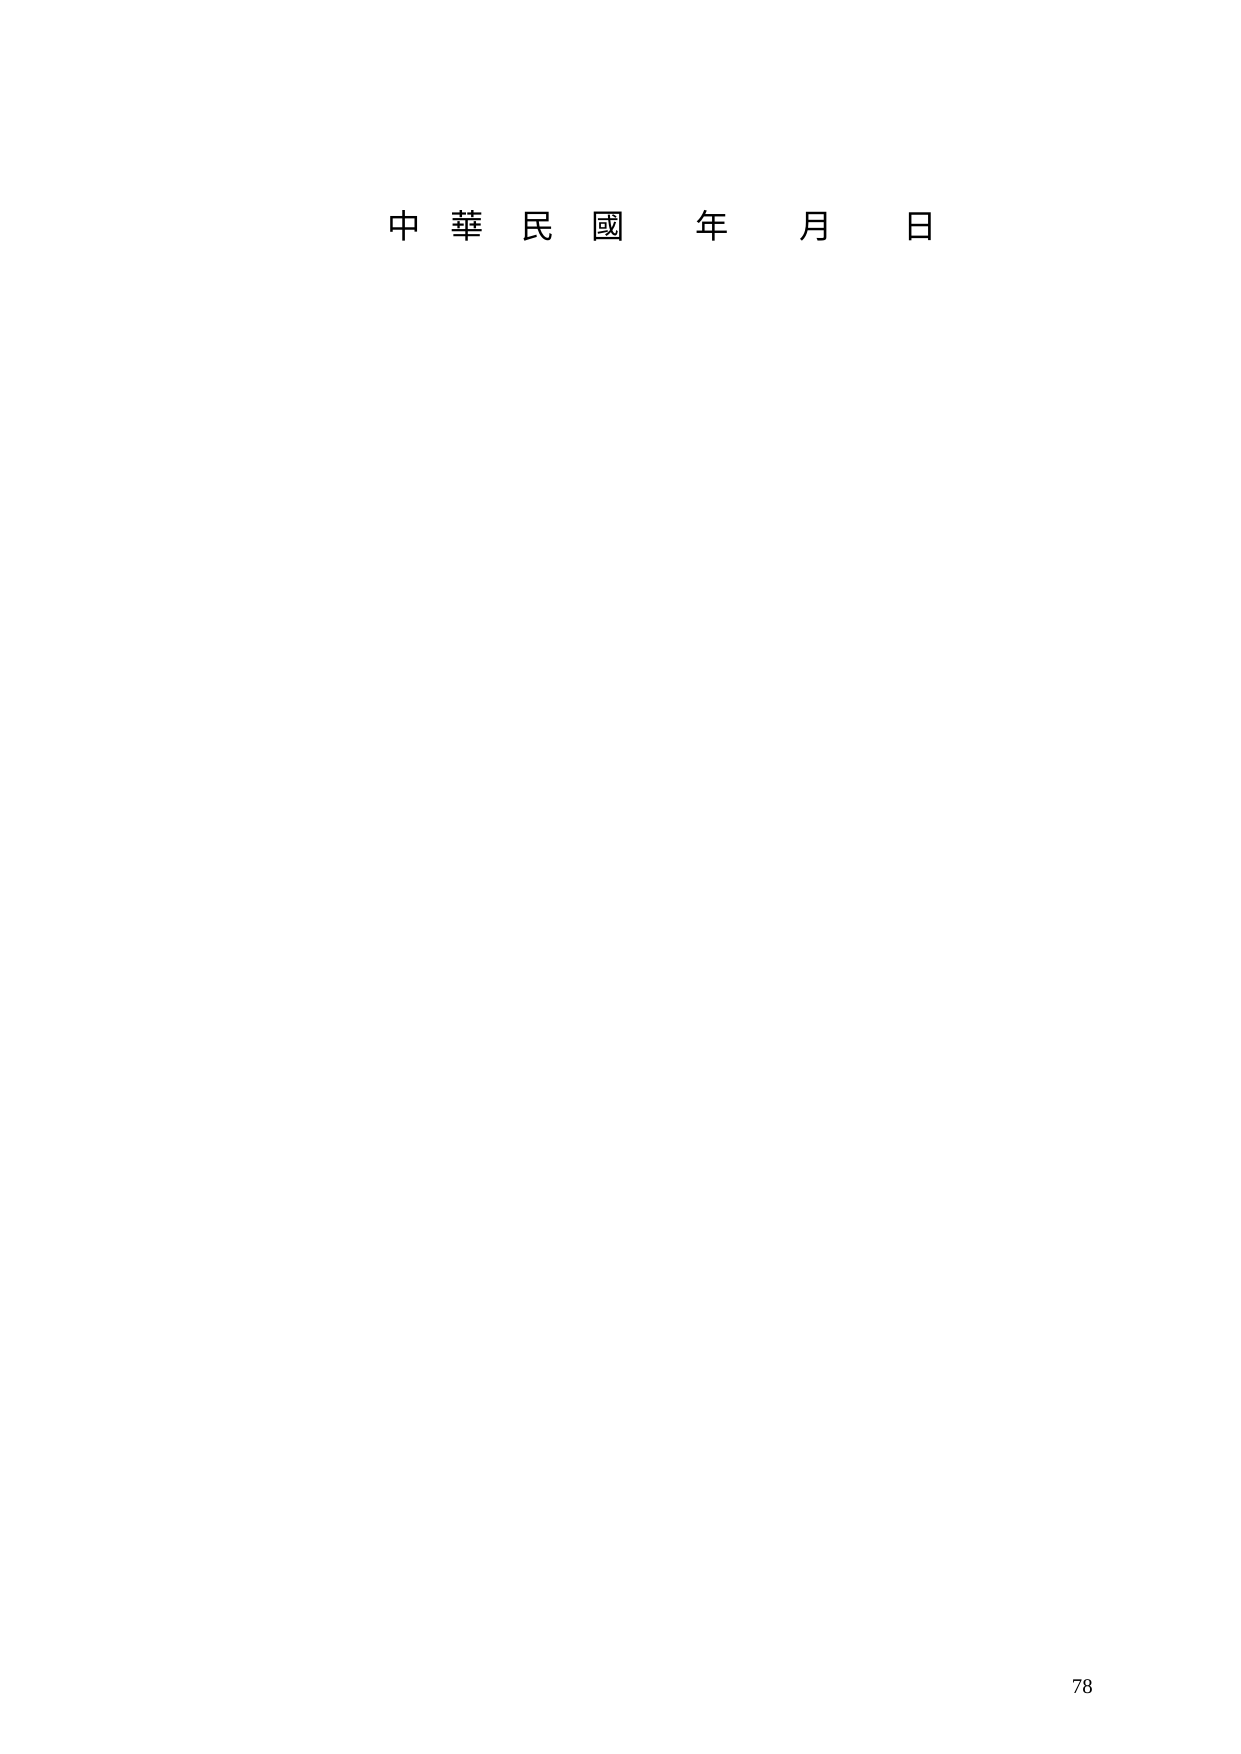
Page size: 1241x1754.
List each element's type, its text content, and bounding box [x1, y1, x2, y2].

text 中 華 民 國 年 月 日 [148, 200, 1092, 248]
